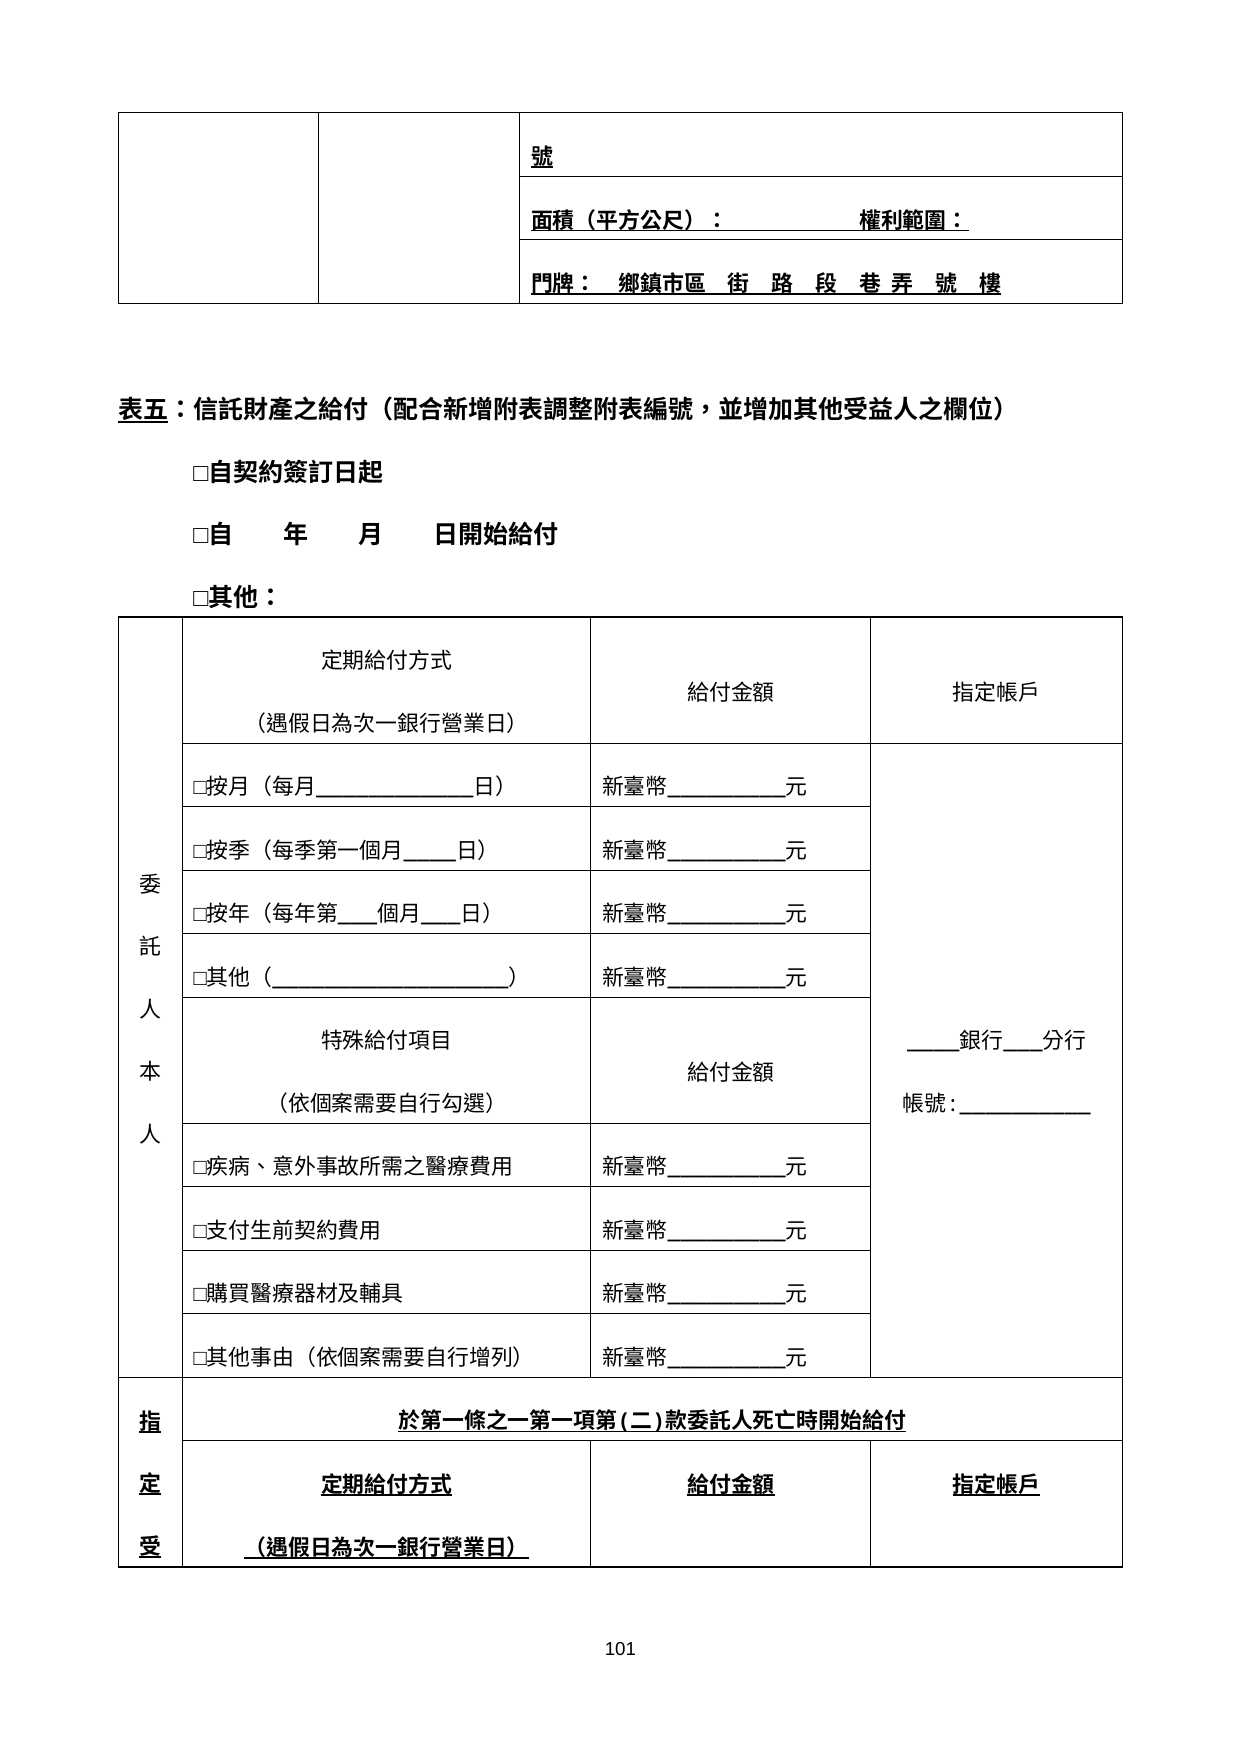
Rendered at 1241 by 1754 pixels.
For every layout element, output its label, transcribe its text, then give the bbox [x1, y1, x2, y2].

table_cell □按季（每季第一個月____日） [183, 807, 590, 869]
table_header 給付金額 [591, 618, 870, 742]
table_cell 新臺幣_________元 [591, 807, 870, 869]
table_cell □支付生前契約費用 [183, 1187, 590, 1250]
table_cell 指定帳戶 [871, 1441, 1122, 1566]
text □自 年 月 日開始給付 [193, 491, 1122, 554]
table_cell 定期給付方式 （遇假日為次一銀行營業日） [183, 1441, 590, 1566]
table_cell 面積（平方公尺）： 權利範圍： [520, 177, 1122, 239]
table_header 指定帳戶 [871, 618, 1122, 742]
table_cell □購買醫療器材及輔具 [183, 1251, 590, 1313]
text □自契約簽訂日起 [193, 429, 1122, 491]
table_cell 於第一條之一第一項第(二)款委託人死亡時開始給付 [183, 1378, 1122, 1440]
table_cell 給付金額 [591, 1441, 870, 1566]
table_cell 給付金額 [591, 998, 870, 1123]
table_cell 新臺幣_________元 [591, 1314, 870, 1377]
table_cell [319, 113, 519, 303]
text 表五：信託財產之給付（配合新增附表調整附表編號，並增加其他受益人之欄位） [118, 366, 1122, 429]
table_cell □其他事由（依個案需要自行增列） [183, 1314, 590, 1377]
table_cell □其他（__________________） [183, 934, 590, 997]
table_cell 新臺幣_________元 [591, 1251, 870, 1313]
table_cell 新臺幣_________元 [591, 871, 870, 933]
table_cell 號 [520, 113, 1122, 176]
table_cell 新臺幣_________元 [591, 1124, 870, 1186]
table_cell □按月（每月____________日） [183, 744, 590, 806]
table_cell ____銀行___分行 帳號:__________ [871, 744, 1122, 1377]
table_cell 新臺幣_________元 [591, 744, 870, 806]
table_cell □疾病、意外事故所需之醫療費用 [183, 1124, 590, 1186]
table_cell 門牌： 鄉鎮市區 街 路 段 巷 弄 號 樓 [520, 240, 1122, 303]
table_cell 指定受 [119, 1378, 182, 1566]
text □其他： [193, 554, 1122, 616]
table_header 定期給付方式 （遇假日為次一銀行營業日） [183, 618, 590, 742]
table_cell □按年（每年第___個月___日） [183, 871, 590, 933]
table_cell 特殊給付項目 （依個案需要自行勾選） [183, 998, 590, 1123]
table_cell 新臺幣_________元 [591, 934, 870, 997]
table_cell [119, 113, 318, 303]
table_header 委託人本人 [119, 618, 182, 1377]
table_cell 新臺幣_________元 [591, 1187, 870, 1250]
